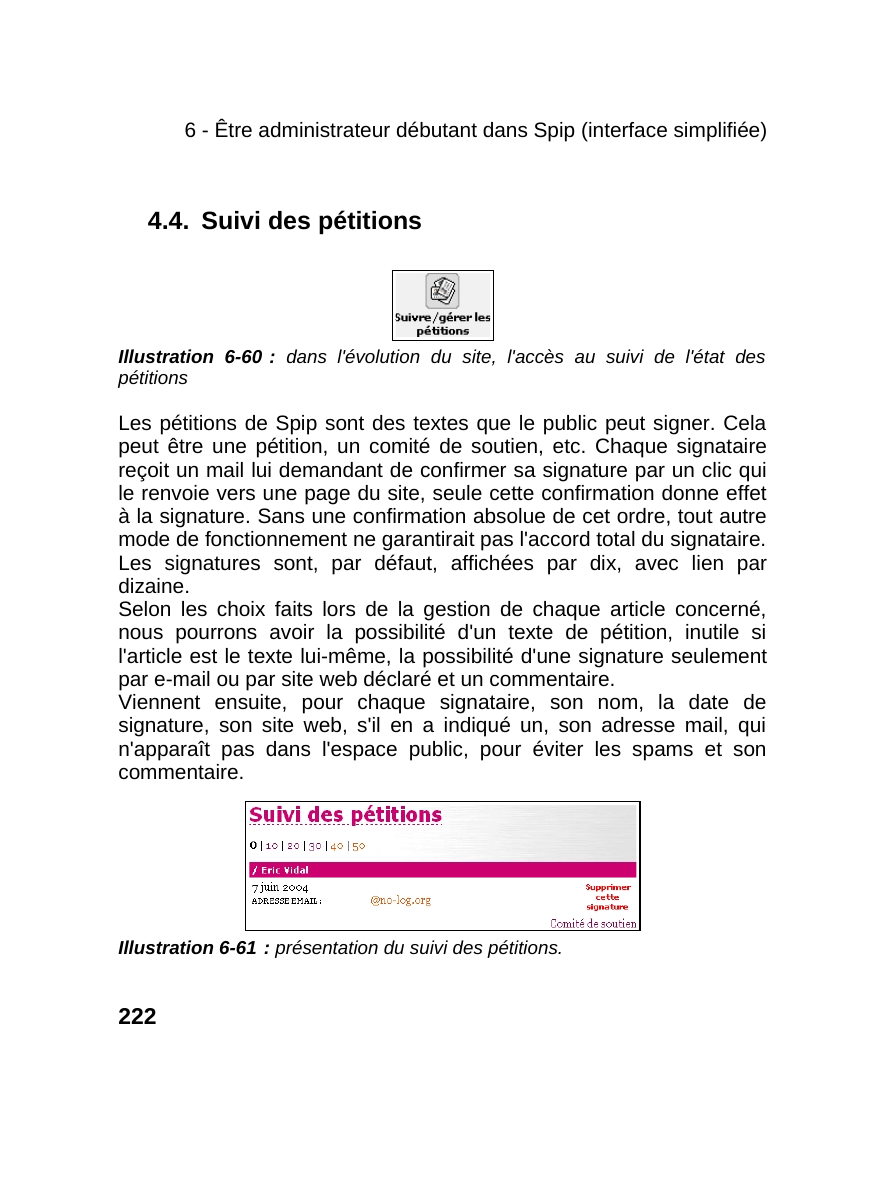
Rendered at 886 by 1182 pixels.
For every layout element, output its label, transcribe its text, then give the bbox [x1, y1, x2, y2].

text Selon les choix faits lors de la gestion de chaque article concerné, nous pourrons avoir la possibilité d'un texte de pétition, inutile si l'article est le texte lui-même, la possibilité d'une signature seulement par e-mail ou par site web déclaré et un commentaire. [118, 598, 768, 691]
text [393, 271, 493, 340]
text [246, 802, 639, 930]
picture [249, 805, 637, 928]
text Les pétitions de Spip sont des textes que le public peut signer. Cela peut être une pétition, un comité de soutien, etc. Chaque signataire reçoit un mail lui demandant de confirmer sa signature par un clic qui le renvoie vers une page du site, seule cette confirmation donne effet à la signature. Sans une confirmation absolue de cet ordre, tout autre mode de fonctionnement ne garantirait pas l'accord total du signataire. [118, 412, 768, 551]
text Les signatures sont, par défaut, affichées par dix, avec lien par dizaine. [118, 551, 768, 598]
picture [395, 273, 491, 337]
text Illustration 6-61 : présentation du suivi des pétitions. [118, 928, 768, 958]
text Illustration 6-60 : dans l'évolution du site, l'accès au suivi de l'état des pétitions [118, 337, 768, 389]
list Suivi des pétitions [148, 207, 768, 234]
text Viennent ensuite, pour chaque signataire, son nom, la date de signature, son site web, s'il en a indiqué un, son adresse mail, qui n'apparaît pas dans l'espace public, pour éviter les spams et son commentaire. [118, 691, 768, 783]
